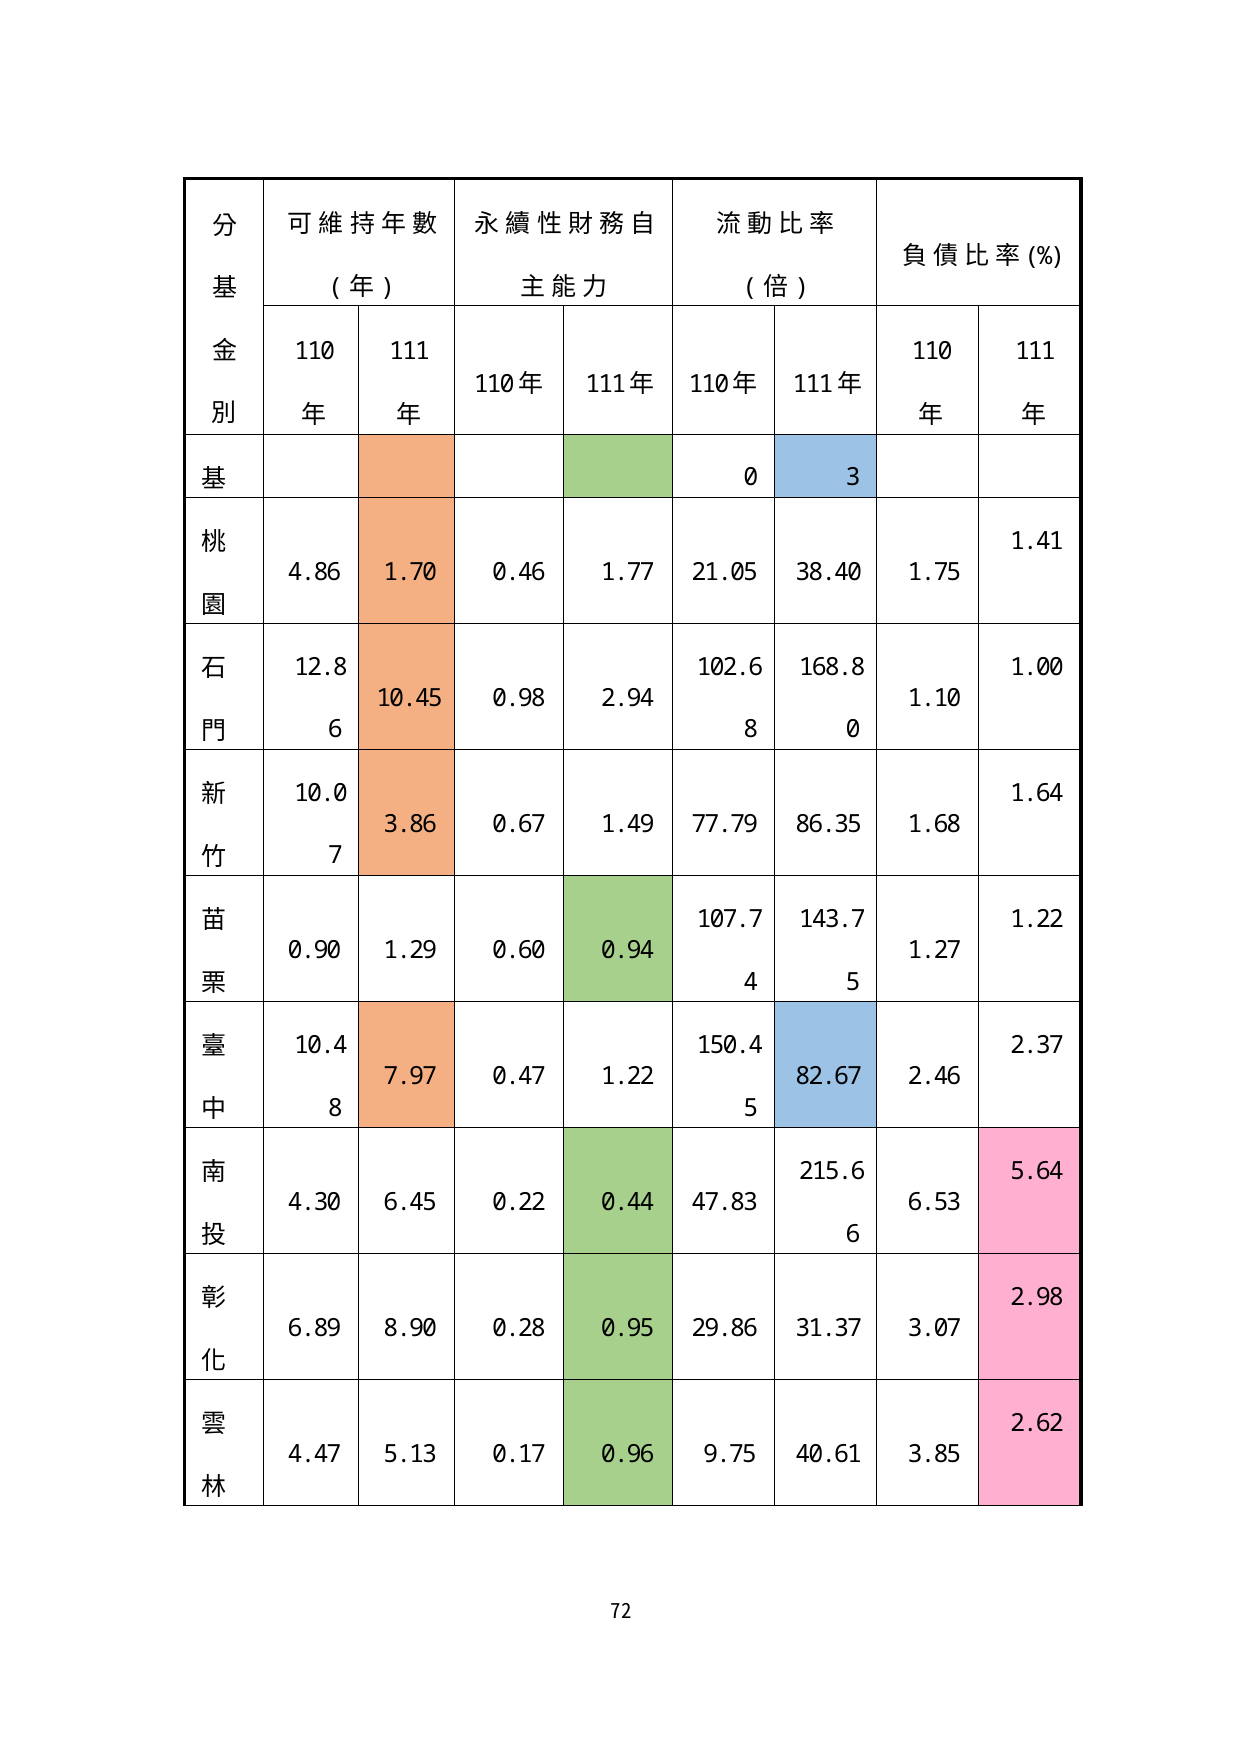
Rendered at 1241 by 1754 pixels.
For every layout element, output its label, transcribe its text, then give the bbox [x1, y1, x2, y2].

table_cell 110年 [877, 306, 978, 433]
table_cell 107.74 [673, 876, 774, 1001]
table_cell 0 [673, 435, 774, 497]
table_cell 110年 [455, 306, 563, 433]
table_cell 1.00 [979, 624, 1079, 749]
table_cell 215.66 [775, 1128, 876, 1253]
table_cell 150.45 [673, 1002, 774, 1127]
table_cell 苗栗 [186, 876, 263, 1001]
table_cell 111年 [564, 306, 672, 433]
table_cell 110年 [264, 306, 358, 433]
table_cell 143.75 [775, 876, 876, 1001]
table_cell 0.95 [564, 1254, 672, 1379]
table_cell 102.68 [673, 624, 774, 749]
table_cell 3.86 [359, 750, 454, 875]
table_cell 111年 [979, 306, 1079, 433]
table_cell 0.60 [455, 876, 563, 1001]
table_cell 0.94 [564, 876, 672, 1001]
table_cell [877, 435, 978, 497]
table_cell 0.98 [455, 624, 563, 749]
table_cell 9.75 [673, 1380, 774, 1505]
table_cell 6.45 [359, 1128, 454, 1253]
table_cell 77.79 [673, 750, 774, 875]
table_cell 3 [775, 435, 876, 497]
table_cell 110年 [673, 306, 774, 433]
table_cell 0.22 [455, 1128, 563, 1253]
table_cell 1.29 [359, 876, 454, 1001]
table_cell 彰化 [186, 1254, 263, 1379]
table_cell 7.97 [359, 1002, 454, 1127]
table_header 分基金別 [186, 180, 263, 433]
table_cell 1.10 [877, 624, 978, 749]
table_cell 基 [186, 435, 263, 497]
table_cell 2.94 [564, 624, 672, 749]
table_cell 29.86 [673, 1254, 774, 1379]
table_cell 1.77 [564, 498, 672, 623]
table_cell 47.83 [673, 1128, 774, 1253]
table_cell 2.46 [877, 1002, 978, 1127]
table_cell 40.61 [775, 1380, 876, 1505]
table_cell 10.07 [264, 750, 358, 875]
table_cell 111年 [775, 306, 876, 433]
table_cell 8.90 [359, 1254, 454, 1379]
table_cell 4.47 [264, 1380, 358, 1505]
table_cell 4.86 [264, 498, 358, 623]
table_cell 111年 [359, 306, 454, 433]
table_cell 1.64 [979, 750, 1079, 875]
table_header 流動比率(倍) [673, 180, 876, 305]
table_cell 桃園 [186, 498, 263, 623]
table_cell 1.49 [564, 750, 672, 875]
table_cell 1.22 [979, 876, 1079, 1001]
table_cell 南投 [186, 1128, 263, 1253]
table_cell 3.07 [877, 1254, 978, 1379]
table_cell 3.85 [877, 1380, 978, 1505]
table_cell 1.68 [877, 750, 978, 875]
table_cell 2.62 [979, 1380, 1079, 1505]
table_cell 1.27 [877, 876, 978, 1001]
table_cell 10.48 [264, 1002, 358, 1127]
table_header 永續性財務自主能力 [455, 180, 672, 305]
table_cell 0.90 [264, 876, 358, 1001]
table_cell [359, 435, 454, 497]
table_cell 10.45 [359, 624, 454, 749]
table_cell 1.22 [564, 1002, 672, 1127]
table_cell 168.80 [775, 624, 876, 749]
table_cell 12.86 [264, 624, 358, 749]
table_header 可維持年數(年) [264, 180, 454, 305]
table_cell 38.40 [775, 498, 876, 623]
table_cell 6.53 [877, 1128, 978, 1253]
table_cell [564, 435, 672, 497]
table_cell 86.35 [775, 750, 876, 875]
table_cell 臺中 [186, 1002, 263, 1127]
table_cell [455, 435, 563, 497]
table_cell 0.47 [455, 1002, 563, 1127]
table_cell 1.41 [979, 498, 1079, 623]
table_cell 6.89 [264, 1254, 358, 1379]
table_cell 4.30 [264, 1128, 358, 1253]
table_cell [979, 435, 1079, 497]
table_cell [264, 435, 358, 497]
table_cell 31.37 [775, 1254, 876, 1379]
table_cell 1.70 [359, 498, 454, 623]
table_cell 5.64 [979, 1128, 1079, 1253]
table_cell 0.96 [564, 1380, 672, 1505]
table_cell 0.17 [455, 1380, 563, 1505]
table_cell 82.67 [775, 1002, 876, 1127]
table_cell 雲林 [186, 1380, 263, 1505]
table_cell 2.37 [979, 1002, 1079, 1127]
table_cell 1.75 [877, 498, 978, 623]
table_cell 21.05 [673, 498, 774, 623]
table_header 負債比率(%) [877, 180, 1079, 305]
table_cell 新竹 [186, 750, 263, 875]
table_cell 0.28 [455, 1254, 563, 1379]
table_cell 0.46 [455, 498, 563, 623]
table_cell 石門 [186, 624, 263, 749]
table_cell 2.98 [979, 1254, 1079, 1379]
table_cell 0.44 [564, 1128, 672, 1253]
table_cell 5.13 [359, 1380, 454, 1505]
table_cell 0.67 [455, 750, 563, 875]
